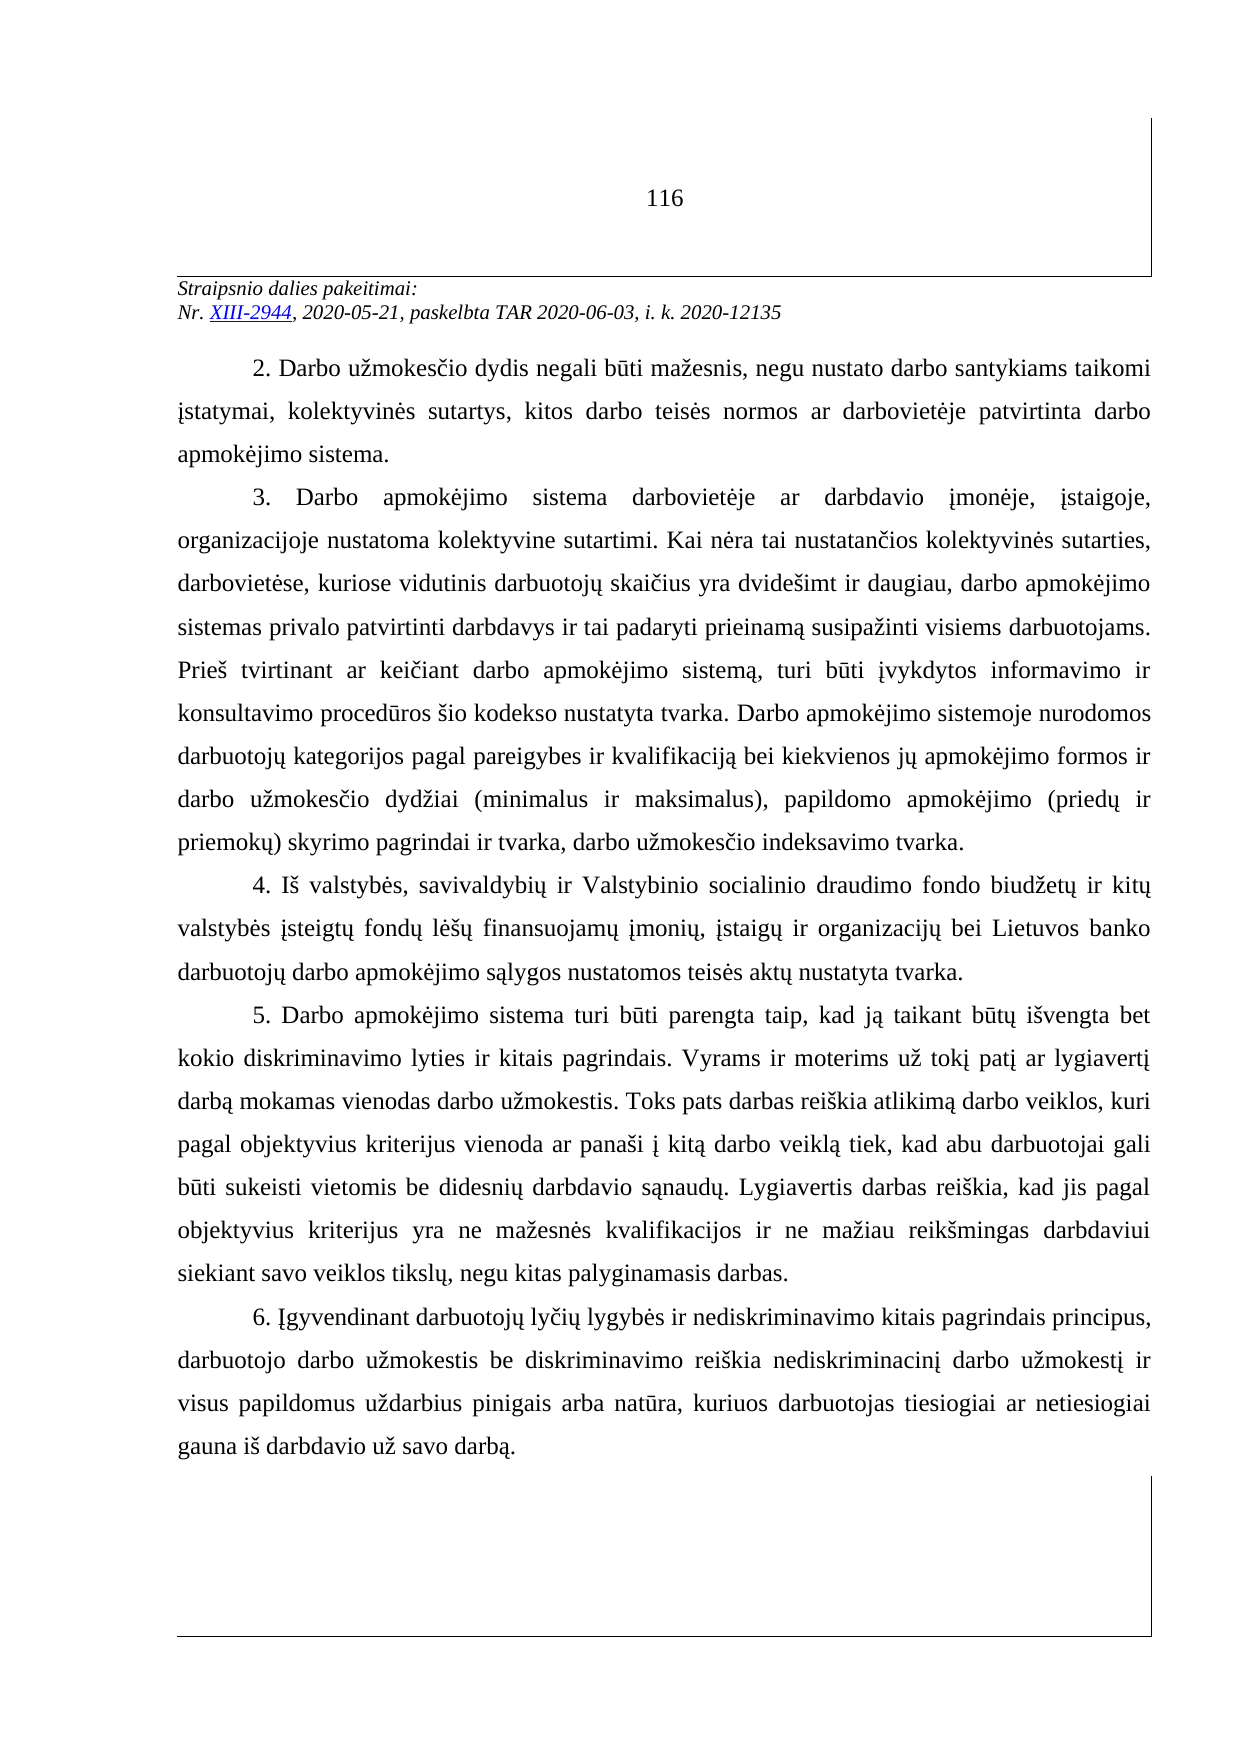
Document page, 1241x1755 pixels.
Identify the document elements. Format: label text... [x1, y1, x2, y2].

text 3. Darbo apmokėjimo sistema darbovietėje ar darbdavio įmonėje, įstaigoje, organizacijoje nustatoma kolektyvine sutartimi. Kai nėra tai nustatančios kolektyvinės sutarties, darbovietėse, kuriose vidutinis darbuotojų skaičius yra dvidešimt ir daugiau, darbo apmokėjimo sistemas privalo patvirtinti darbdavys ir tai padaryti prieinamą susipažinti visiems darbuotojams. Prieš tvirtinant ar keičiant darbo apmokėjimo sistemą, turi būti įvykdytos informavimo ir konsultavimo procedūros šio kodekso nustatyta tvarka. Darbo apmokėjimo sistemoje nurodomos darbuotojų kategorijos pagal pareigybes ir kvalifikaciją bei kiekvienos jų apmokėjimo formos ir darbo užmokesčio dydžiai (minimalus ir maksimalus), papildomo apmokėjimo (priedų ir priemokų) skyrimo pagrindai ir tvarka, darbo užmokesčio indeksavimo tvarka. [177, 482, 1152, 856]
text 4. Iš valstybės, savivaldybių ir Valstybinio socialinio draudimo fondo biudžetų ir kitų valstybės įsteigtų fondų lėšų finansuojamų įmonių, įstaigų ir organizacijų bei Lietuvos banko darbuotojų darbo apmokėjimo sąlygos nustatomos teisės aktų nustatyta tvarka. [177, 870, 1152, 985]
text Straipsnio dalies pakeitimai: [177, 276, 1152, 300]
text Nr. XIII-2944, 2020-05-21, paskelbta TAR 2020-06-03, i. k. 2020-12135 [177, 300, 1152, 324]
text 5. Darbo apmokėjimo sistema turi būti parengta taip, kad ją taikant būtų išvengta bet kokio diskriminavimo lyties ir kitais pagrindais. Vyrams ir moterims už tokį patį ar lygiavertį darbą mokamas vienodas darbo užmokestis. Toks pats darbas reiškia atlikimą darbo veiklos, kuri pagal objektyvius kriterijus vienoda ar panaši į kitą darbo veiklą tiek, kad abu darbuotojai gali būti sukeisti vietomis be didesnių darbdavio sąnaudų. Lygiavertis darbas reiškia, kad jis pagal objektyvius kriterijus yra ne mažesnės kvalifikacijos ir ne mažiau reikšmingas darbdaviui siekiant savo veiklos tikslų, negu kitas palyginamasis darbas. [177, 1000, 1152, 1287]
text 6. Įgyvendinant darbuotojų lyčių lygybės ir nediskriminavimo kitais pagrindais principus, darbuotojo darbo užmokestis be diskriminavimo reiškia nediskriminacinį darbo užmokestį ir visus papildomus uždarbius pinigais arba natūra, kuriuos darbuotojas tiesiogiai ar netiesiogiai gauna iš darbdavio už savo darbą. [177, 1302, 1152, 1460]
text 2. Darbo užmokesčio dydis negali būti mažesnis, negu nustato darbo santykiams taikomi įstatymai, kolektyvinės sutartys, kitos darbo teisės normos ar darbovietėje patvirtinta darbo apmokėjimo sistema. [177, 353, 1152, 468]
